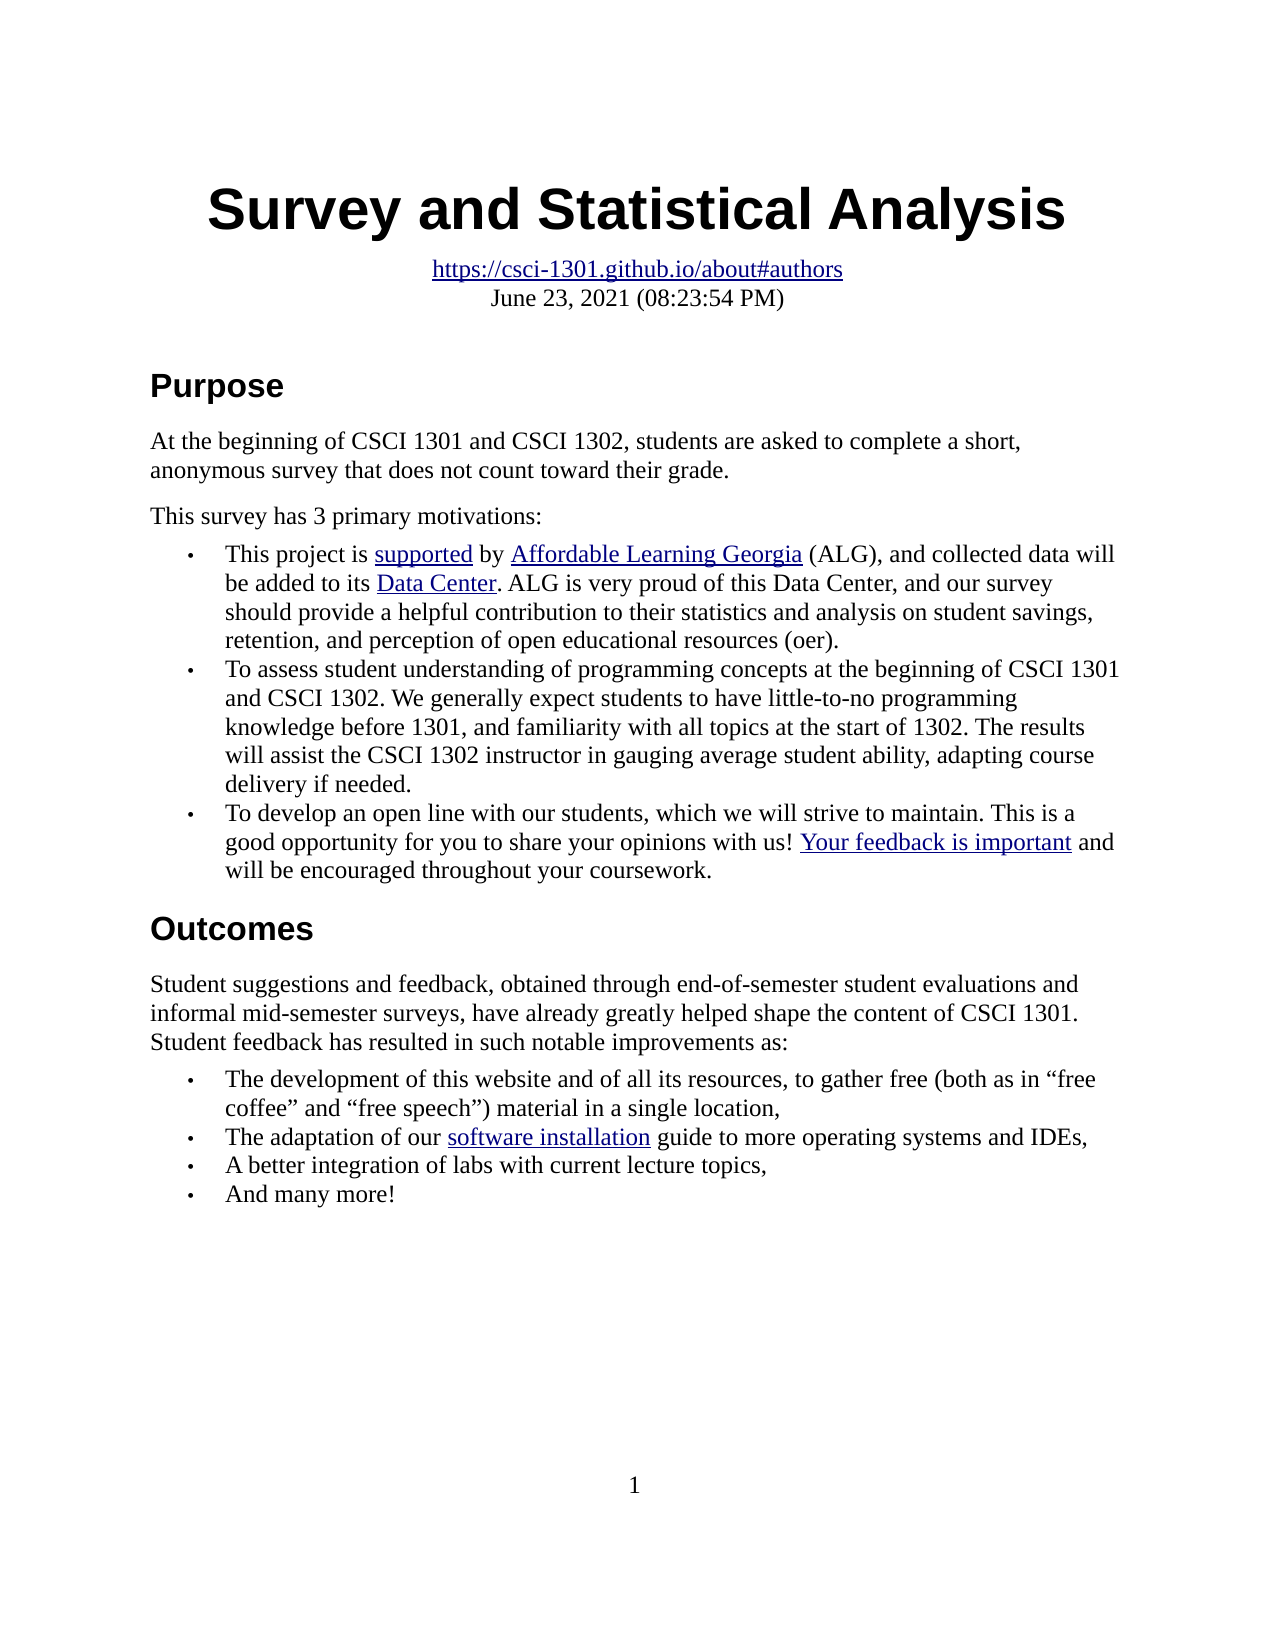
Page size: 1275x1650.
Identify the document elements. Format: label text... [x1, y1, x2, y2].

list The development of this website and of all its resources, to gather free (both as in “free coffee” and “free speech”) material in a single location, [187, 1064, 1125, 1122]
list To assess student understanding of programming concepts at the beginning of CSCI 1301 and CSCI 1302. We generally expect students to have little-to-no programming knowledge before 1301, and familiarity with all topics at the start of 1302. The results will assist the CSCI 1302 instructor in gauging average student ability, adapting course delivery if needed. [187, 654, 1125, 798]
subtitle Purpose [150, 366, 1125, 404]
list To develop an open line with our students, which we will strive to maintain. This is a good opportunity for you to share your opinions with us! Your feedback is important and will be encouraged throughout your coursework. [187, 798, 1125, 884]
list The adaptation of our software installation guide to more operating systems and IDEs, [187, 1122, 1125, 1151]
text Student suggestions and feedback, obtained through end-of-semester student evaluations and informal mid-semester surveys, have already greatly helped shape the content of CSCI 1301. Student feedback has resulted in such notable improvements as: [150, 969, 1125, 1055]
list This project is supported by Affordable Learning Georgia (ALG), and collected data will be added to its Data Center. ALG is very proud of this Data Center, and our survey should provide a helpful contribution to their statistics and analysis on student savings, retention, and perception of open educational resources (oer). [187, 539, 1125, 654]
list And many more! [187, 1179, 1125, 1208]
title Survey and Statistical Analysis [150, 175, 1125, 242]
text https://csci-1301.github.io/about#authors [150, 254, 1125, 283]
subtitle Outcomes [150, 909, 1125, 948]
text At the beginning of CSCI 1301 and CSCI 1302, students are asked to complete a short, anonymous survey that does not count toward their grade. [150, 426, 1125, 483]
list A better integration of labs with current lecture topics, [187, 1151, 1125, 1179]
text June 23, 2021 (08:23:54 PM) [150, 283, 1125, 312]
text This survey has 3 primary motivations: [150, 501, 1125, 530]
